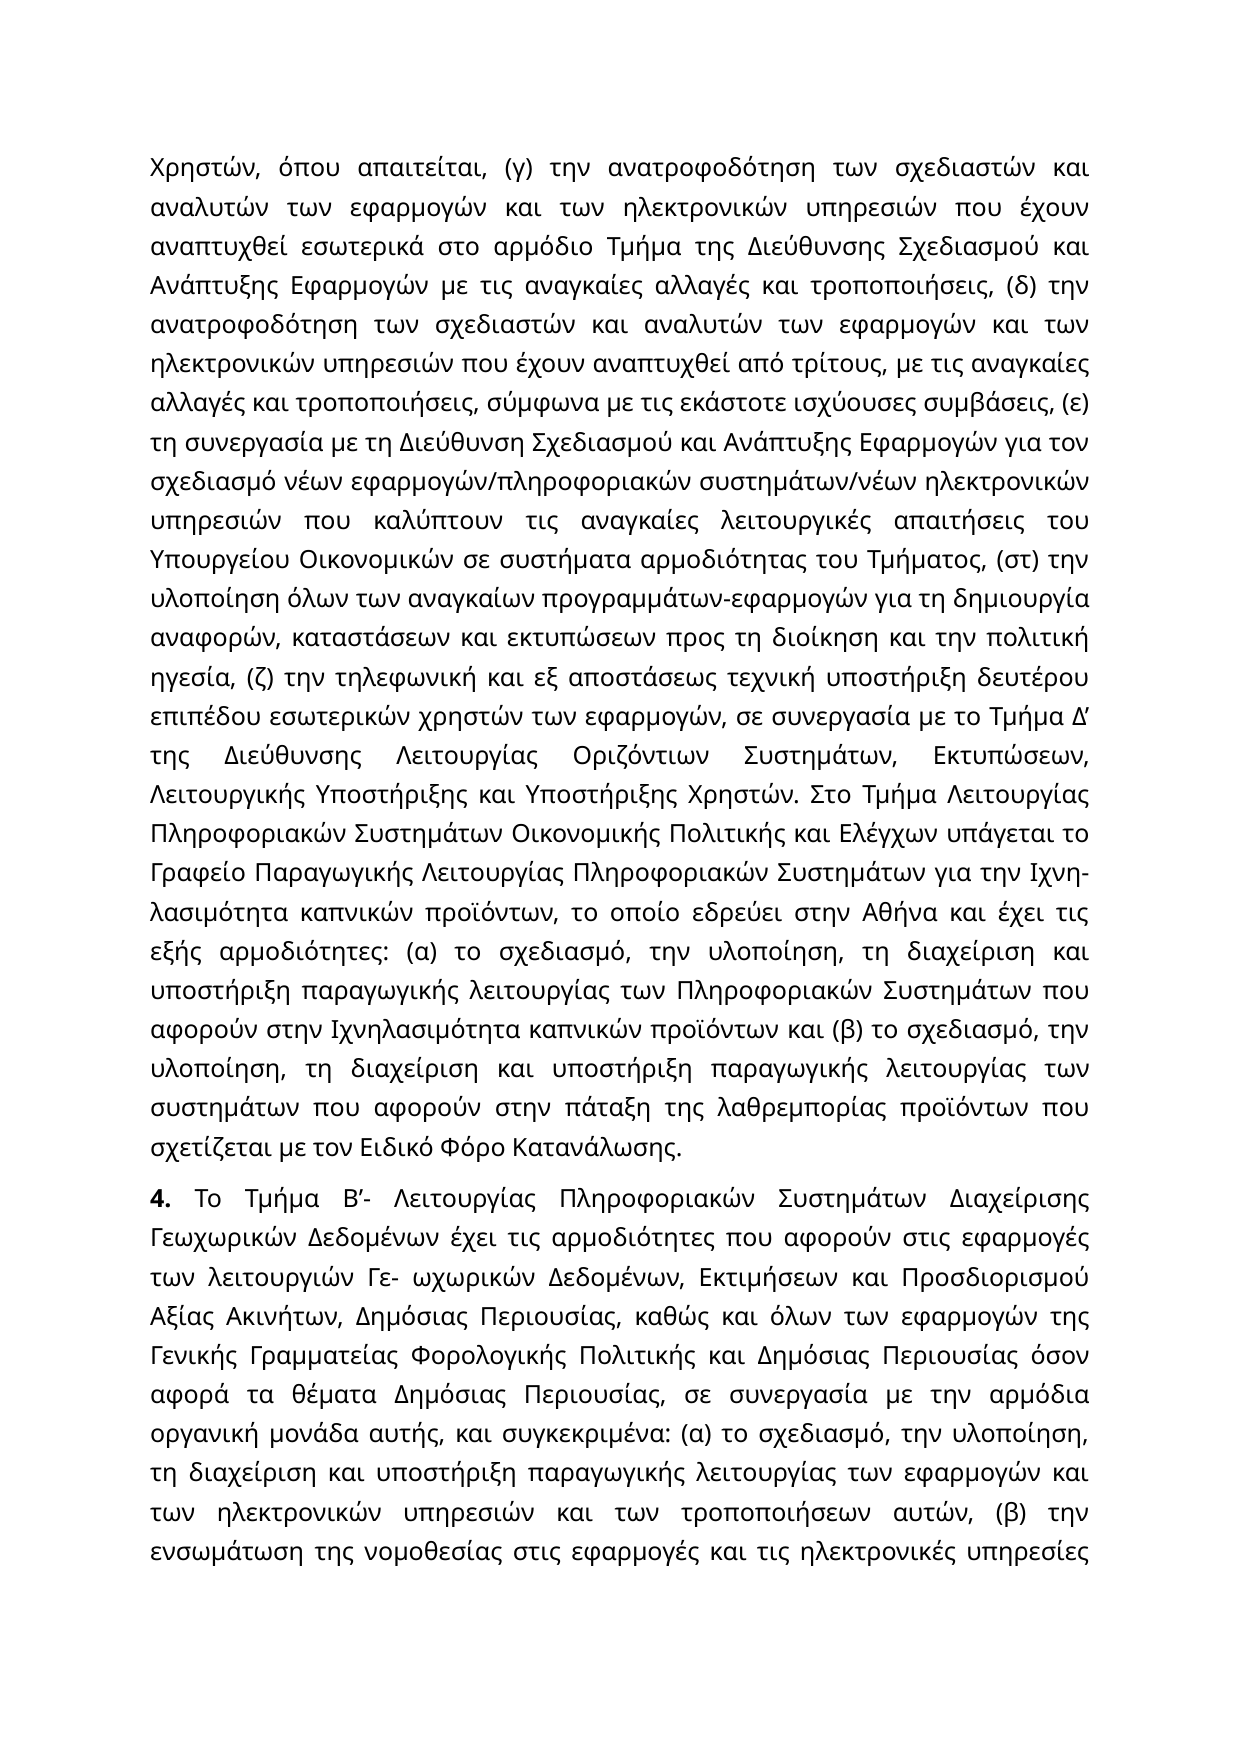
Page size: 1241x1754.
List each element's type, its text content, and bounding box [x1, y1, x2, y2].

text Χρηστών, όπου απαιτείται, (γ) την ανατροφοδότηση των σχεδιαστών και αναλυτών των εφαρμογών και των ηλεκτρονικών υπηρεσιών που έχουν αναπτυχθεί εσωτερικά στο αρμόδιο Τμήμα της Διεύθυνσης Σχεδιασμού και Ανάπτυξης Εφαρμογών με τις αναγκαίες αλλαγές και τροποποιήσεις, (δ) την ανατροφοδότηση των σχεδιαστών και αναλυτών των εφαρμογών και των ηλεκτρονικών υπηρεσιών που έχουν αναπτυχθεί από τρίτους, με τις αναγκαίες αλλαγές και τροποποιήσεις, σύμφωνα με τις εκάστοτε ισχύουσες συμβάσεις, (ε) τη συνεργασία με τη Διεύθυνση Σχεδιασμού και Ανάπτυξης Εφαρμογών για τον σχεδιασμό νέων εφαρμογών/πληροφοριακών συστημάτων/νέων ηλεκτρονικών υπηρεσιών που καλύπτουν τις αναγκαίες λειτουργικές απαιτήσεις του Υπουργείου Οικονομικών σε συστήματα αρμοδιότητας του Τμήματος, (στ) την υλοποίηση όλων των αναγκαίων προγραμμάτων-εφαρμογών για τη δημιουργία αναφορών, καταστάσεων και εκτυπώσεων προς τη διοίκηση και την πολιτική ηγεσία, (ζ) την τηλεφωνική και εξ αποστάσεως τεχνική υποστήριξη δευτέρου επιπέδου εσωτερικών χρηστών των εφαρμογών, σε συνεργασία με το Τμήμα Δ’ της Διεύθυνσης Λειτουργίας Οριζόντιων Συστημάτων, Εκτυπώσεων, Λειτουργικής Υποστήριξης και Υποστήριξης Χρηστών. Στο Τμήμα Λειτουργίας Πληροφοριακών Συστημάτων Οικονομικής Πολιτικής και Ελέγχων υπάγεται το Γραφείο Παραγωγικής Λειτουργίας Πληροφοριακών Συστημάτων για την Ιχνη- λασιμότητα καπνικών προϊόντων, το οποίο εδρεύει στην Αθήνα και έχει τις εξής αρμοδιότητες: (α) το σχεδιασμό, την υλοποίηση, τη διαχείριση και υποστήριξη παραγωγικής λειτουργίας των Πληροφοριακών Συστημάτων που αφορούν στην Ιχνηλασιμότητα καπνικών προϊόντων και (β) το σχεδιασμό, την υλοποίηση, τη διαχείριση και υποστήριξη παραγωγικής λειτουργίας των συστημάτων που αφορούν στην πάταξη της λαθρεμπορίας προϊόντων που σχετίζεται με τον Ειδικό Φόρο Κατανάλωσης. [150, 150, 1090, 1163]
text 4. Το Τμήμα Β’- Λειτουργίας Πληροφοριακών Συστημάτων Διαχείρισης Γεωχωρικών Δεδομένων έχει τις αρμοδιότητες που αφορούν στις εφαρμογές των λειτουργιών Γε- ωχωρικών Δεδομένων, Εκτιμήσεων και Προσδιορισμού Αξίας Ακινήτων, Δημόσιας Περιουσίας, καθώς και όλων των εφαρμογών της Γενικής Γραμματείας Φορολογικής Πολιτικής και Δημόσιας Περιουσίας όσον αφορά τα θέματα Δημόσιας Περιουσίας, σε συνεργασία με την αρμόδια οργανική μονάδα αυτής, και συγκεκριμένα: (α) το σχεδιασμό, την υλοποίηση, τη διαχείριση και υποστήριξη παραγωγικής λειτουργίας των εφαρμογών και των ηλεκτρονικών υπηρεσιών και των τροποποιήσεων αυτών, (β) την ενσωμάτωση της νομοθεσίας στις εφαρμογές και τις ηλεκτρονικές υπηρεσίες [150, 1181, 1090, 1567]
